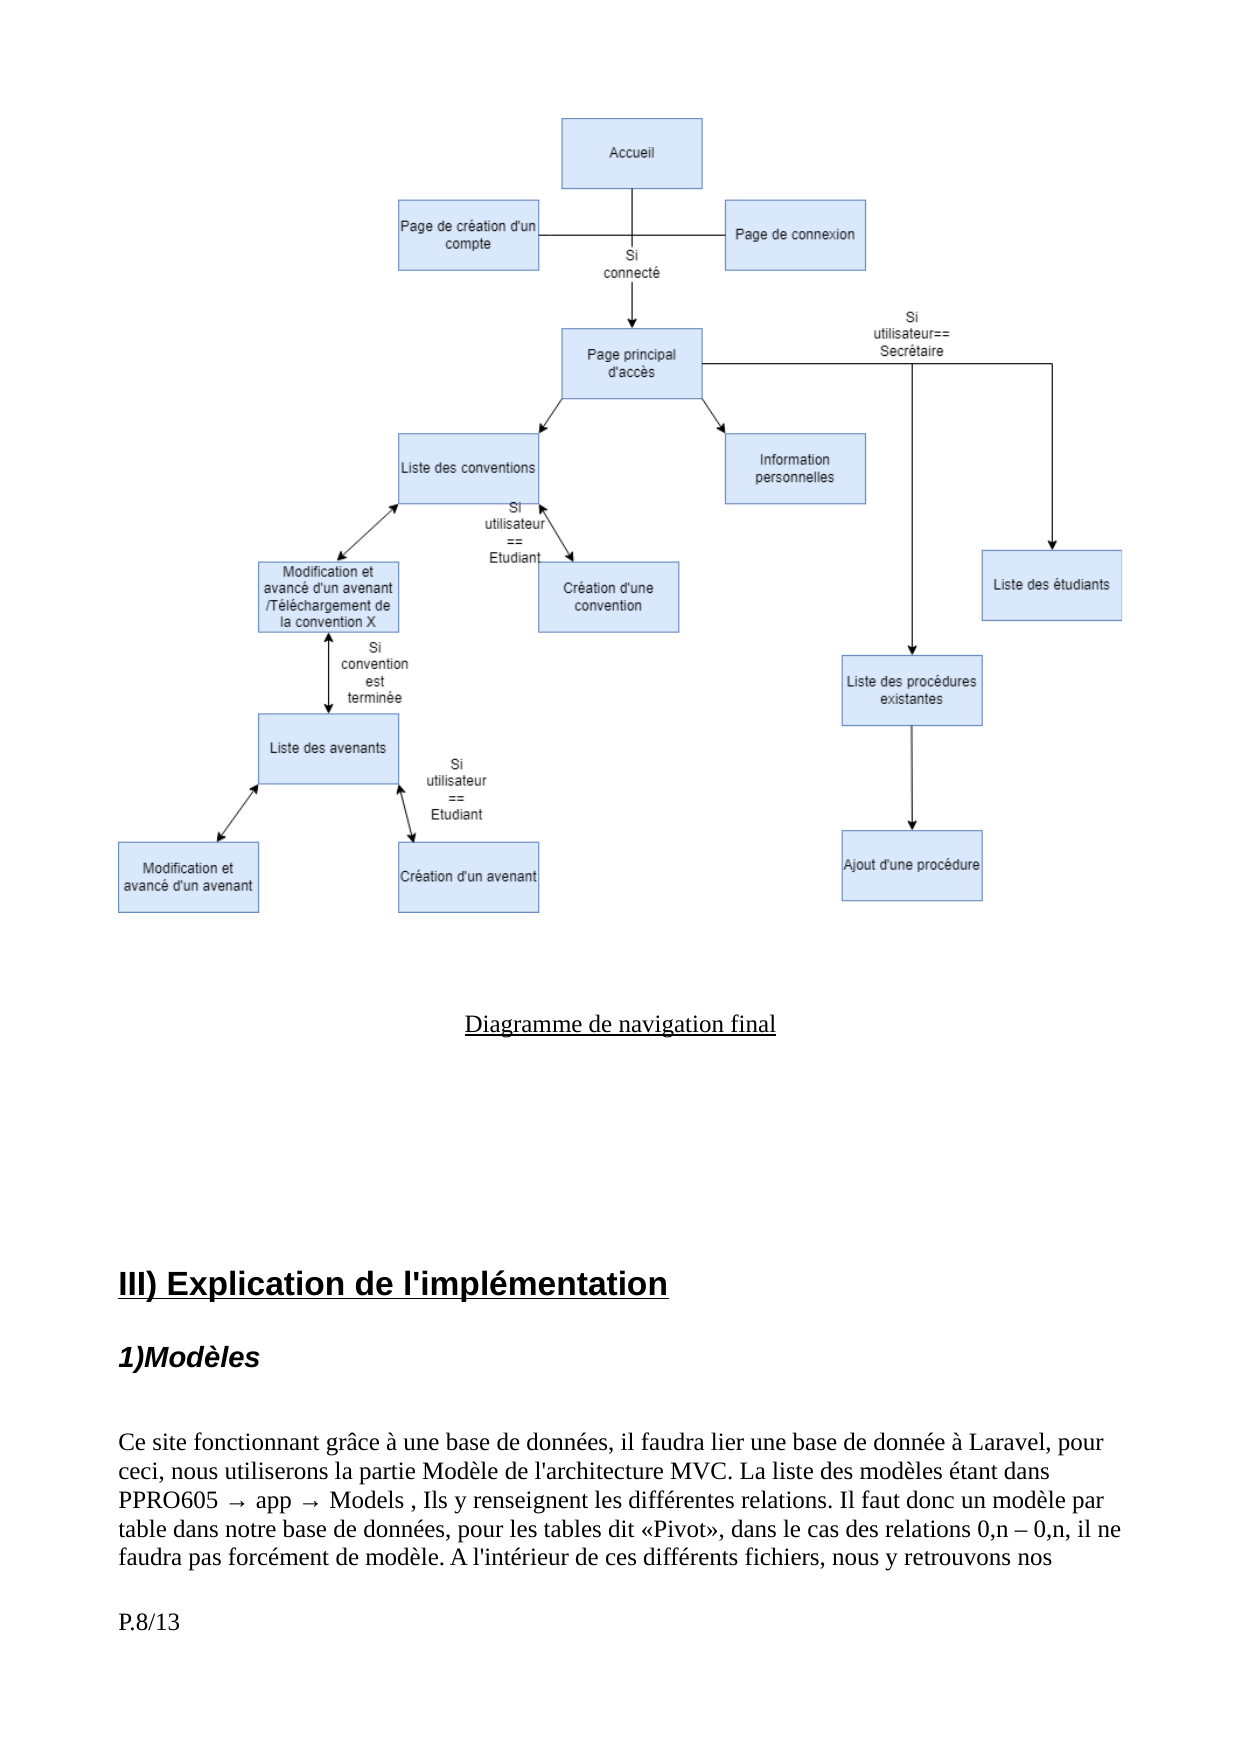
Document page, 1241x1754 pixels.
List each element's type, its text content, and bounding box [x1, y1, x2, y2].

subtitle 1)Modèles [118, 1340, 1122, 1374]
subtitle III) Explication de l'implémentation [118, 1264, 1122, 1303]
text Ce site fonctionnant grâce à une base de données, il faudra lier une base de donnée à Laravel, pour ceci, nous utiliserons la partie Modèle de l'architecture MVC. La liste des modèles étant dans PPRO605 → app → Models , Ils y renseignent les différentes relations. Il faut donc un modèle par table dans notre base de données, pour les tables dit «Pivot», dans le cas des relations 0,n – 0,n, il ne faudra pas forcément de modèle. A l'intérieur de ces différents fichiers, nous y retrouvons nos [118, 1427, 1122, 1571]
text Diagramme de navigation final [118, 1009, 1122, 1038]
picture [118, 118, 1123, 913]
